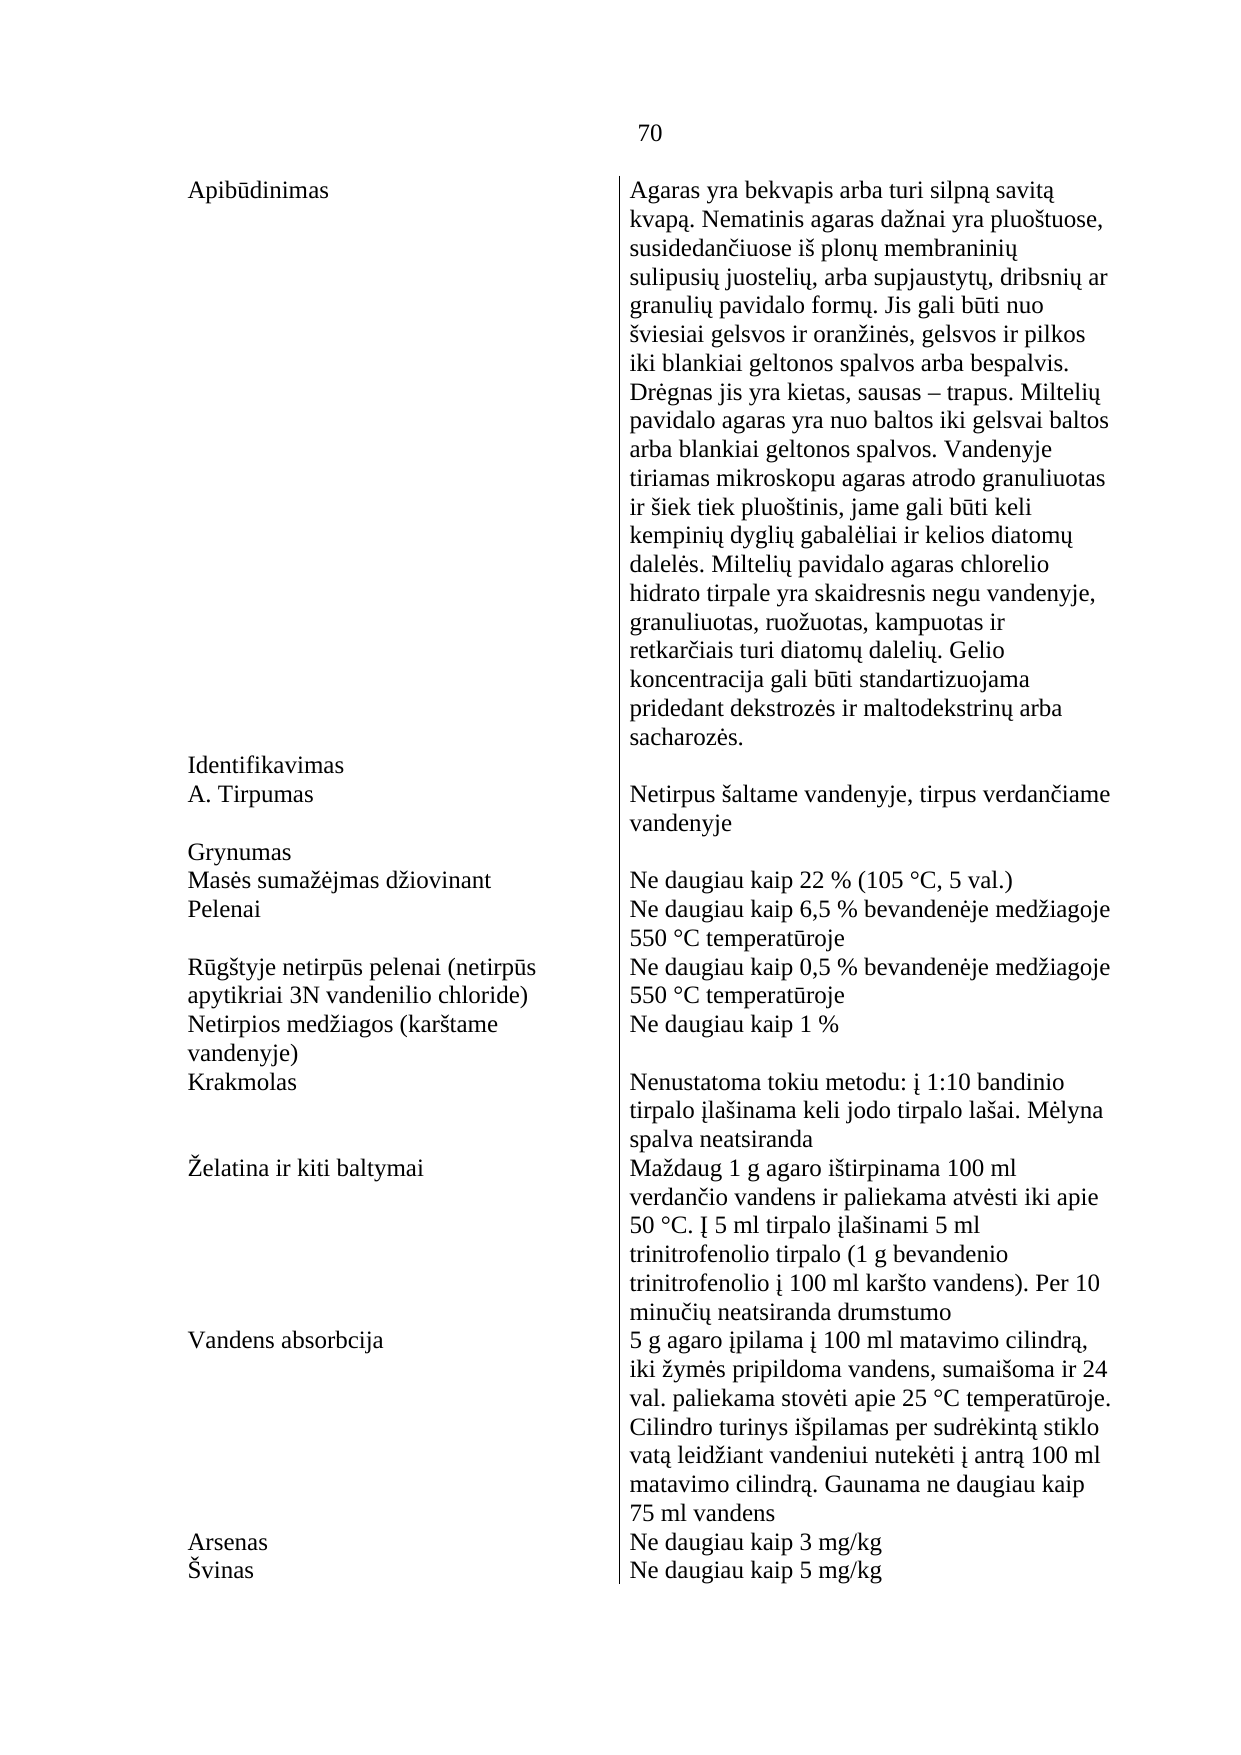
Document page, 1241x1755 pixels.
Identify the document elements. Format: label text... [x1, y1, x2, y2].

table_cell Švinas [177, 1556, 619, 1584]
table_cell Identifikavimas [177, 751, 619, 779]
table_cell Netirpios medžiagos (karštame vandenyje) [177, 1009, 619, 1067]
table_cell Arsenas [177, 1527, 619, 1556]
table_cell Grynumas [177, 837, 619, 866]
table_cell Agaras yra bekvapis arba turi silpną savitą kvapą. Nematinis agaras dažnai yra pluoštuose, susidedančiuose iš plonų membraninių sulipusių juostelių, arba supjaustytų, dribsnių ar granulių pavidalo formų. Jis gali būti nuo šviesiai gelsvos ir oranžinės, gelsvos ir pilkos iki blankiai geltonos spalvos arba bespalvis. Drėgnas jis yra kietas, sausas – trapus. Miltelių pavidalo agaras yra nuo baltos iki gelsvai baltos arba blankiai geltonos spalvos. Vandenyje tiriamas mikroskopu agaras atrodo granuliuotas ir šiek tiek pluoštinis, jame gali būti keli kempinių dyglių gabalėliai ir kelios diatomų dalelės. Miltelių pavidalo agaras chlorelio hidrato tirpale yra skaidresnis negu vandenyje, granuliuotas, ruožuotas, kampuotas ir retkarčiais turi diatomų dalelių. Gelio koncentracija gali būti standartizuojama pridedant dekstrozės ir maltodekstrinų arba sacharozės. [620, 176, 1122, 751]
table_cell Maždaug 1 g agaro ištirpinama 100 ml verdančio vandens ir paliekama atvėsti iki apie 50 °C. Į 5 ml tirpalo įlašinami 5 ml trinitrofenolio tirpalo (1 g bevandenio trinitrofenolio į 100 ml karšto vandens). Per 10 minučių neatsiranda drumstumo [620, 1153, 1122, 1326]
table_cell Ne daugiau kaip 5 mg/kg [620, 1556, 1122, 1584]
table_cell [620, 837, 1122, 866]
table_cell Ne daugiau kaip 3 mg/kg [620, 1527, 1122, 1556]
table_cell Netirpus šaltame vandenyje, tirpus verdančiame vandenyje [620, 779, 1122, 837]
table_cell [620, 751, 1122, 779]
table_cell Krakmolas [177, 1067, 619, 1153]
table_cell 5 g agaro įpilama į 100 ml matavimo cilindrą, iki žymės pripildoma vandens, sumaišoma ir 24 val. paliekama stovėti apie 25 °C temperatūroje. Cilindro turinys išpilamas per sudrėkintą stiklo vatą leidžiant vandeniui nutekėti į antrą 100 ml matavimo cilindrą. Gaunama ne daugiau kaip 75 ml vandens [620, 1326, 1122, 1527]
table_cell Masės sumažėjmas džiovinant [177, 866, 619, 894]
table_cell Ne daugiau kaip 1 % [620, 1009, 1122, 1067]
table_cell Rūgštyje netirpūs pelenai (netirpūs apytikriai 3N vandenilio chloride) [177, 952, 619, 1009]
table_cell A. Tirpumas [177, 779, 619, 837]
table_cell Želatina ir kiti baltymai [177, 1153, 619, 1326]
table_cell Vandens absorbcija [177, 1326, 619, 1527]
table_cell Ne daugiau kaip 6,5 % bevandenėje medžiagoje 550 °C temperatūroje [620, 894, 1122, 952]
table_cell Ne daugiau kaip 0,5 % bevandenėje medžiagoje 550 °C temperatūroje [620, 952, 1122, 1009]
table_cell Apibūdinimas [177, 176, 619, 751]
table_cell Nenustatoma tokiu metodu: į 1:10 bandinio tirpalo įlašinama keli jodo tirpalo lašai. Mėlyna spalva neatsiranda [620, 1067, 1122, 1153]
table_cell Ne daugiau kaip 22 % (105 °C, 5 val.) [620, 866, 1122, 894]
table_cell Pelenai [177, 894, 619, 952]
